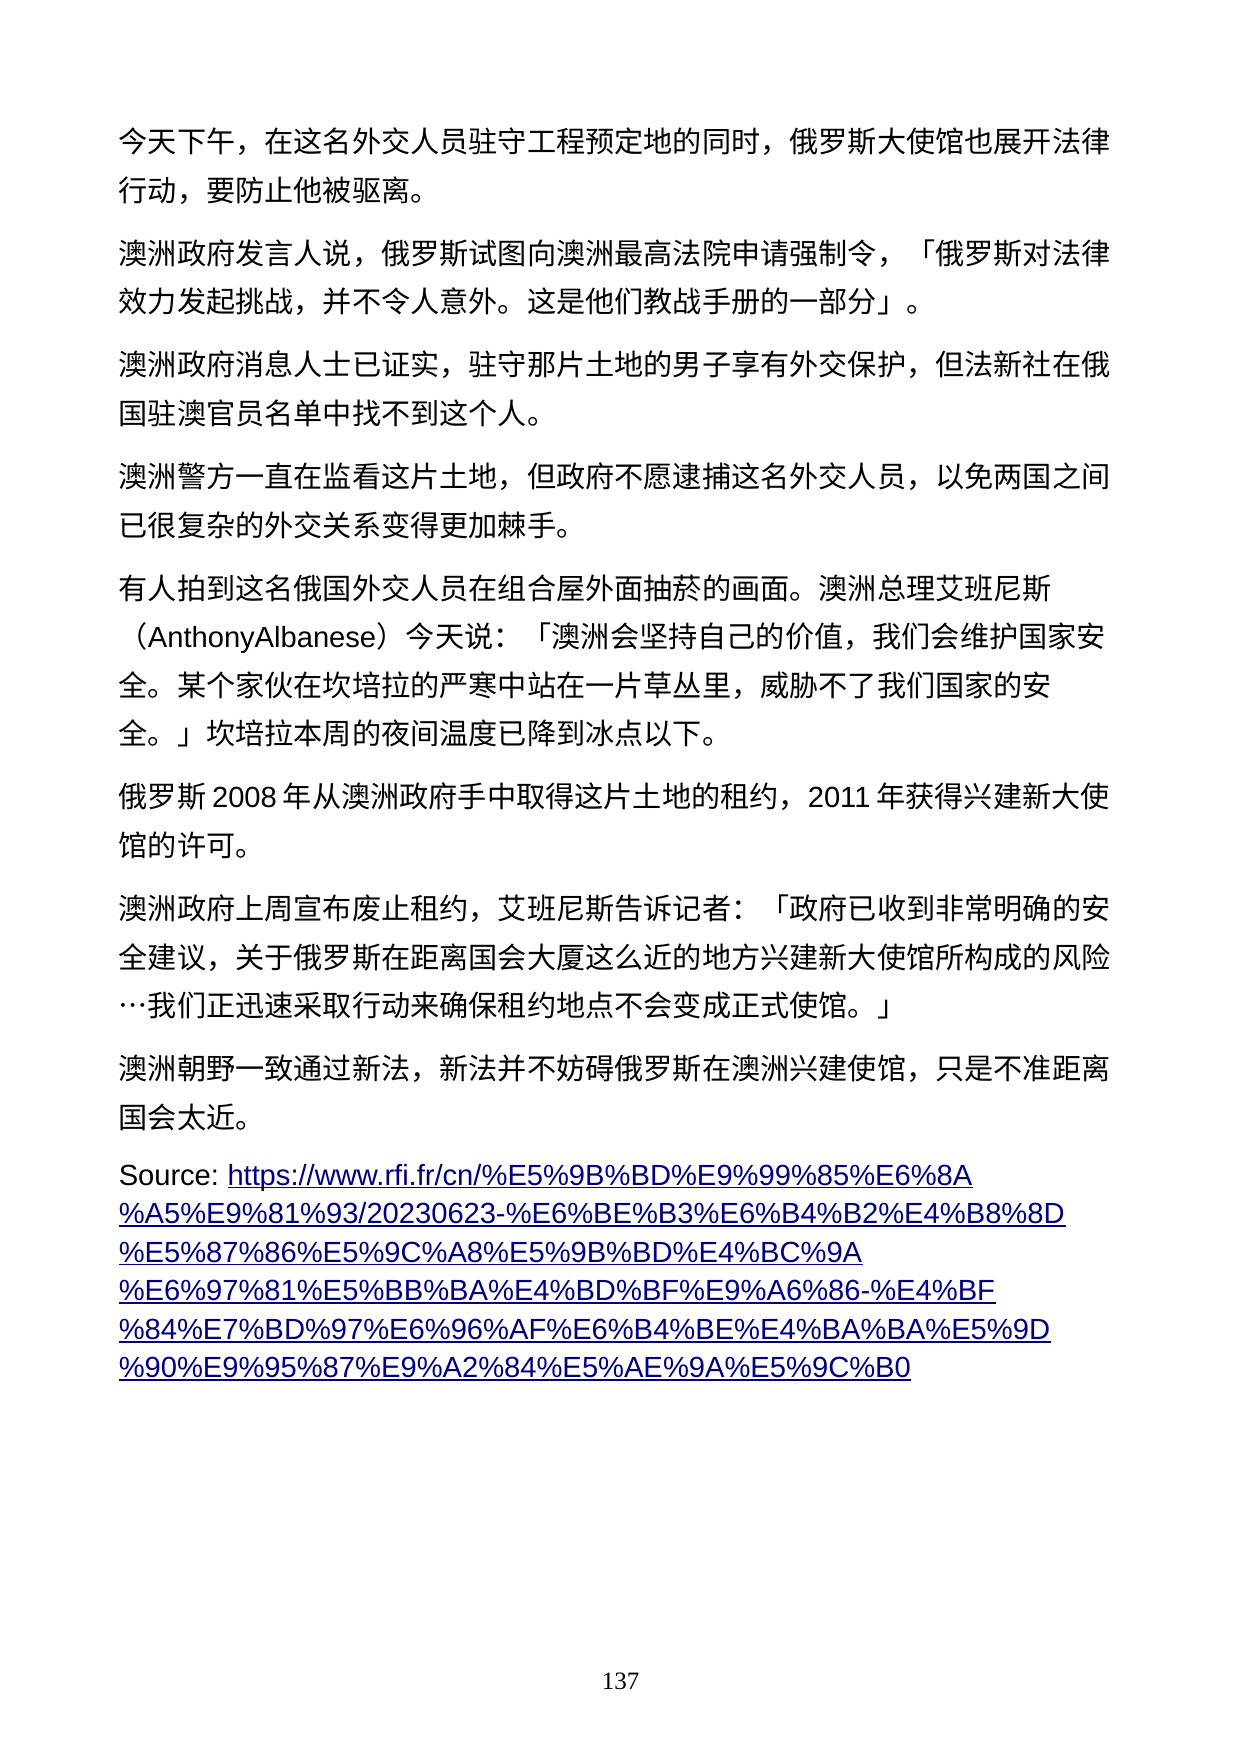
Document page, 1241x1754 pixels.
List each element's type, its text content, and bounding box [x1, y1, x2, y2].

text 澳洲政府上周宣布废止租约，艾班尼斯告诉记者：「政府已收到非常明确的安全建议，关于俄罗斯在距离国会大厦这么近的地方兴建新大使馆所构成的风险…我们正迅速采取行动来确保租约地点不会变成正式使馆。」 [118, 886, 1122, 1025]
text 俄罗斯2008年从澳洲政府手中取得这片土地的租约，2011年获得兴建新大使馆的许可。 [118, 774, 1122, 865]
text 澳洲朝野一致通过新法，新法并不妨碍俄罗斯在澳洲兴建使馆，只是不准距离国会太近。 [118, 1046, 1122, 1137]
text Source: https://www.rfi.fr/cn/%E5%9B%BD%E9%99%85%E6%8A%A5%E9%81%93/20230623-%E6%BE%B3%E6%B4%B2%E4%B8%8D%E5%87%86%E5%9C%A8%E5%9B%BD%E4%BC%9A%E6%97%81%E5%BB%BA%E4%BD%BF%E9%A6%86-%E4%BF%84%E7%BD%97%E6%96%AF%E6%B4%BE%E4%BA%BA%E5%9D%90%E9%95%87%E9%A2%84%E5%AE%9A%E5%9C%B0 [118, 1157, 1122, 1384]
text 澳洲政府发言人说，俄罗斯试图向澳洲最高法院申请强制令，「俄罗斯对法律效力发起挑战，并不令人意外。这是他们教战手册的一部分」。 [118, 230, 1122, 321]
text 澳洲政府消息人士已证实，驻守那片土地的男子享有外交保护，但法新社在俄国驻澳官员名单中找不到这个人。 [118, 342, 1122, 433]
text 有人拍到这名俄国外交人员在组合屋外面抽菸的画面。澳洲总理艾班尼斯（AnthonyAlbanese）今天说：「澳洲会坚持自己的价值，我们会维护国家安全。某个家伙在坎培拉的严寒中站在一片草丛里，威胁不了我们国家的安全。」坎培拉本周的夜间温度已降到冰点以下。 [118, 565, 1122, 753]
text 今天下午，在这名外交人员驻守工程预定地的同时，俄罗斯大使馆也展开法律行动，要防止他被驱离。 [118, 118, 1122, 209]
text 澳洲警方一直在监看这片土地，但政府不愿逮捕这名外交人员，以免两国之间已很复杂的外交关系变得更加棘手。 [118, 453, 1122, 544]
